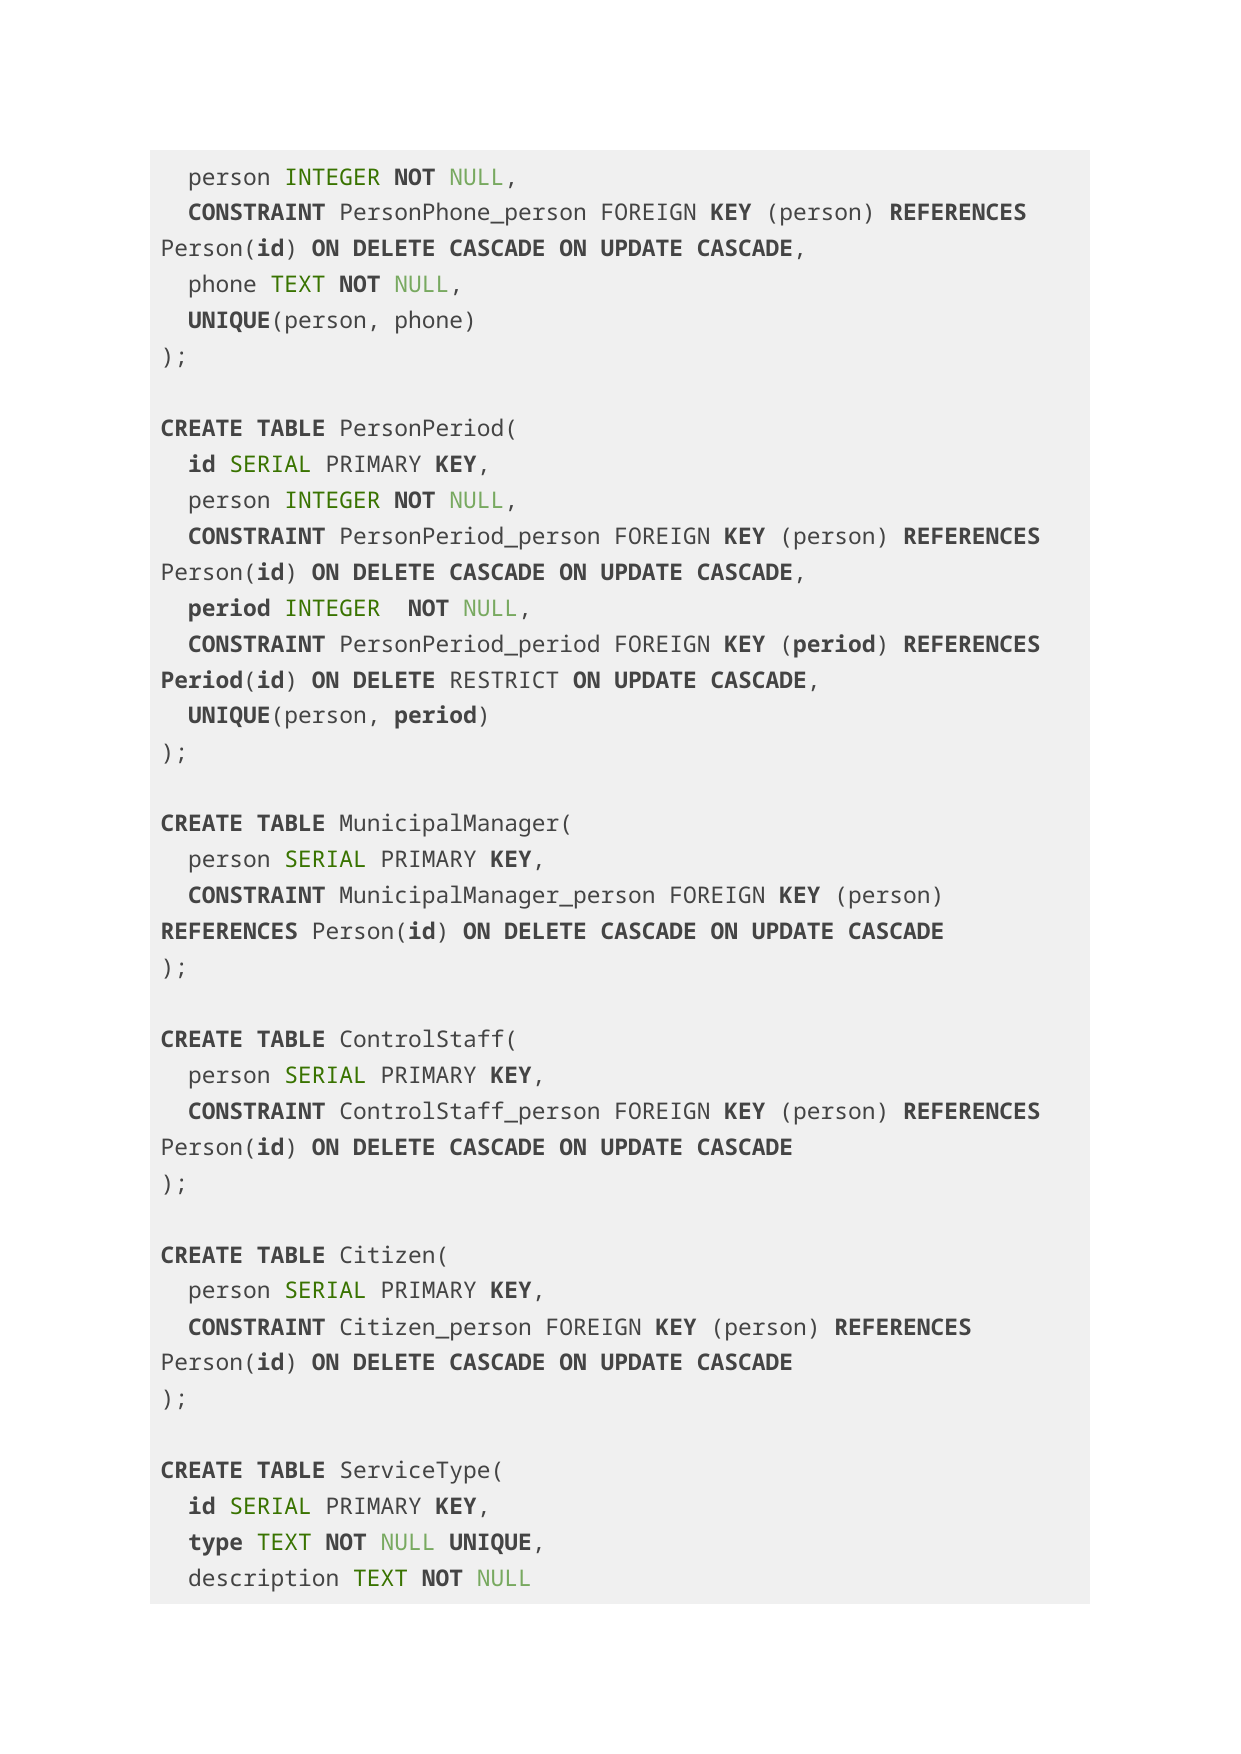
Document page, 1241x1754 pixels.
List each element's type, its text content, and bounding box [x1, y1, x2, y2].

table_header person INTEGER NOT NULL, CONSTRAINT PersonPhone_person FOREIGN KEY (person) REFERENCES Person(id) ON DELETE CASCADE ON UPDATE CASCADE, phone TEXT NOT NULL, UNIQUE(person, phone) ); CREATE TABLE PersonPeriod( id SERIAL PRIMARY KEY, person INTEGER NOT NULL, CONSTRAINT PersonPeriod_person FOREIGN KEY (person) REFERENCES Person(id) ON DELETE CASCADE ON UPDATE CASCADE, period INTEGER NOT NULL, CONSTRAINT PersonPeriod_period FOREIGN KEY (period) REFERENCES Period(id) ON DELETE RESTRICT ON UPDATE CASCADE, UNIQUE(person, period) ); CREATE TABLE MunicipalManager( person SERIAL PRIMARY KEY, CONSTRAINT MunicipalManager_person FOREIGN KEY (person) REFERENCES Person(id) ON DELETE CASCADE ON UPDATE CASCADE ); CREATE TABLE ControlStaff( person SERIAL PRIMARY KEY, CONSTRAINT ControlStaff_person FOREIGN KEY (person) REFERENCES Person(id) ON DELETE CASCADE ON UPDATE CASCADE ); CREATE TABLE Citizen( person SERIAL PRIMARY KEY, CONSTRAINT Citizen_person FOREIGN KEY (person) REFERENCES Person(id) ON DELETE CASCADE ON UPDATE CASCADE ); CREATE TABLE ServiceType( id SERIAL PRIMARY KEY, type TEXT NOT NULL UNIQUE, description TEXT NOT NULL [150, 150, 1090, 1604]
